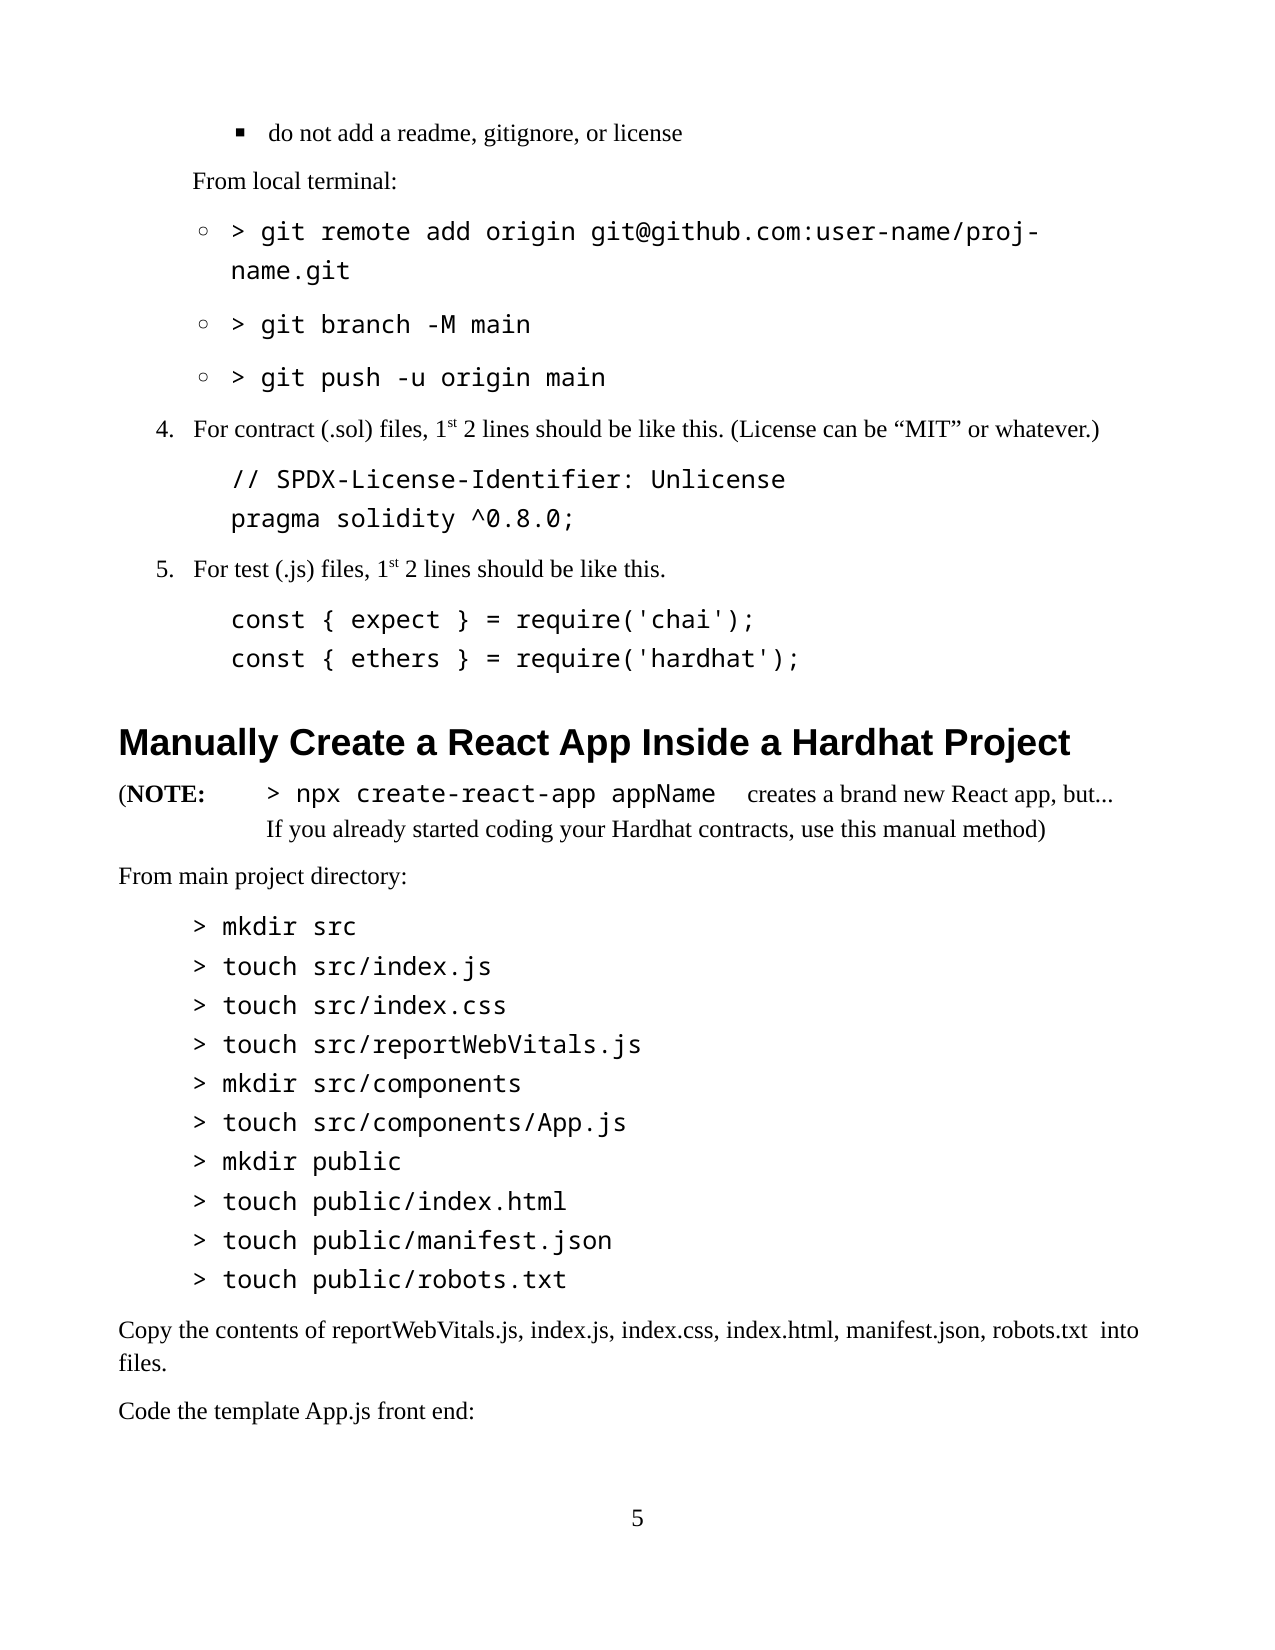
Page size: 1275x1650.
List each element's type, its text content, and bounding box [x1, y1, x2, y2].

list // SPDX-License-Identifier: Unlicense pragma solidity ^0.8.0; [193, 461, 1157, 534]
list > git branch -M main [193, 306, 1157, 340]
list > git push -u origin main [193, 360, 1157, 394]
text Code the template App.js front end: [118, 1396, 1157, 1424]
list const { expect } = require('chai'); const { ethers } = require('hardhat'); [193, 602, 1157, 675]
text > mkdir src > touch src/index.js > touch src/index.css > touch src/reportWebVitals.js > mkdir src/components > touch src/components/App.js > mkdir public > touch public/index.html > touch public/manifest.json > touch public/robots.txt [192, 909, 1157, 1296]
text From local terminal: [118, 166, 1157, 194]
subtitle Manually Create a React App Inside a Hardhat Project [118, 720, 1157, 763]
list For test (.js) files, 1st 2 lines should be like this. [156, 554, 1157, 583]
list do not add a readme, gitignore, or license [231, 118, 1157, 147]
list > git remote add origin git@github.com:user-name/proj-name.git [193, 213, 1157, 287]
list For contract (.sol) files, 1st 2 lines should be like this. (License can be “MIT” or whatever.) [156, 414, 1157, 442]
text From main project directory: [118, 861, 1157, 890]
text (NOTE: > npx create-react-app appName creates a brand new React app, but... If you already started coding your Hardhat contracts, use this manual method) [118, 775, 1157, 842]
text Copy the contents of reportWebVitals.js, index.js, index.css, index.html, manifest.json, robots.txt into files. [118, 1315, 1157, 1377]
